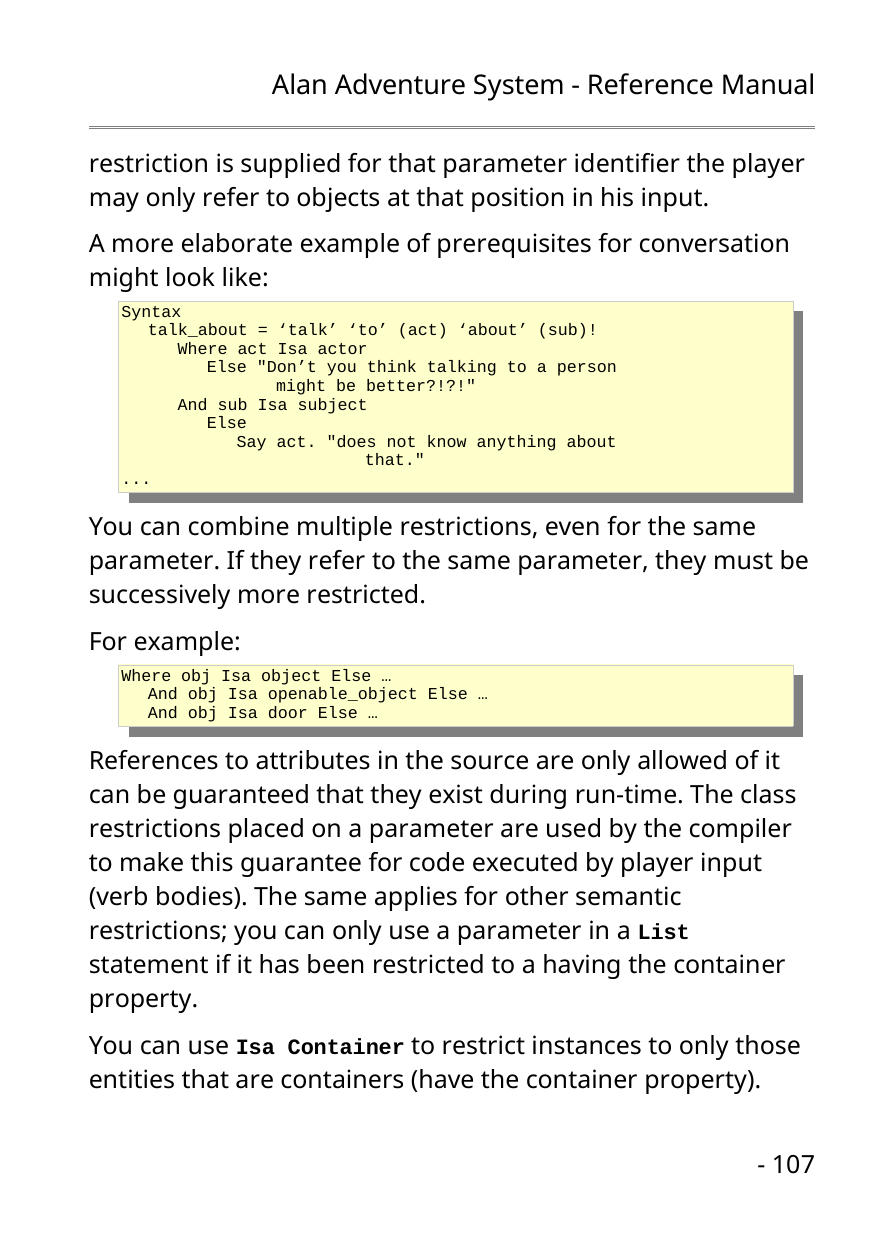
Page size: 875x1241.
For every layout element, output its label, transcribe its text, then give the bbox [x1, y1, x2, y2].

text References to attributes in the source are only allowed of it can be guaranteed that they exist during run-time. The class restrictions placed on a parameter are used by the compiler to make this guarantee for code executed by player input (verb bodies). The same applies for other semantic restrictions; you can only use a parameter in a List statement if it has been restricted to a having the contain­er property. [88, 743, 815, 1015]
text restriction is supplied for that parameter identifier the player may only refer to objects at that position in his input. [88, 146, 815, 213]
text And sub Isa subject Else [119, 393, 793, 431]
text Syntax talk_about = ‘talk’ ‘to’ (act) ‘about’ (sub)! Where act Isa actor Else "Don’t you think talking to a person might be better?!?!" [119, 302, 793, 393]
text You can combine multiple restrictions, even for the same parameter. If they refer to the same parameter, they must be successively more restricted. [88, 509, 815, 611]
text A more elaborate example of prerequisites for conversation might look like: [88, 226, 815, 294]
text You can use Isa Container to restrict instances to only those entities that are containers (have the container property). [88, 1028, 815, 1096]
text For example: [88, 624, 815, 658]
text Say act. "does not know anything about that." ... [119, 431, 793, 492]
text Where obj Isa object Else … And obj Isa openable_object Else … And obj Isa door Else … [119, 666, 793, 726]
